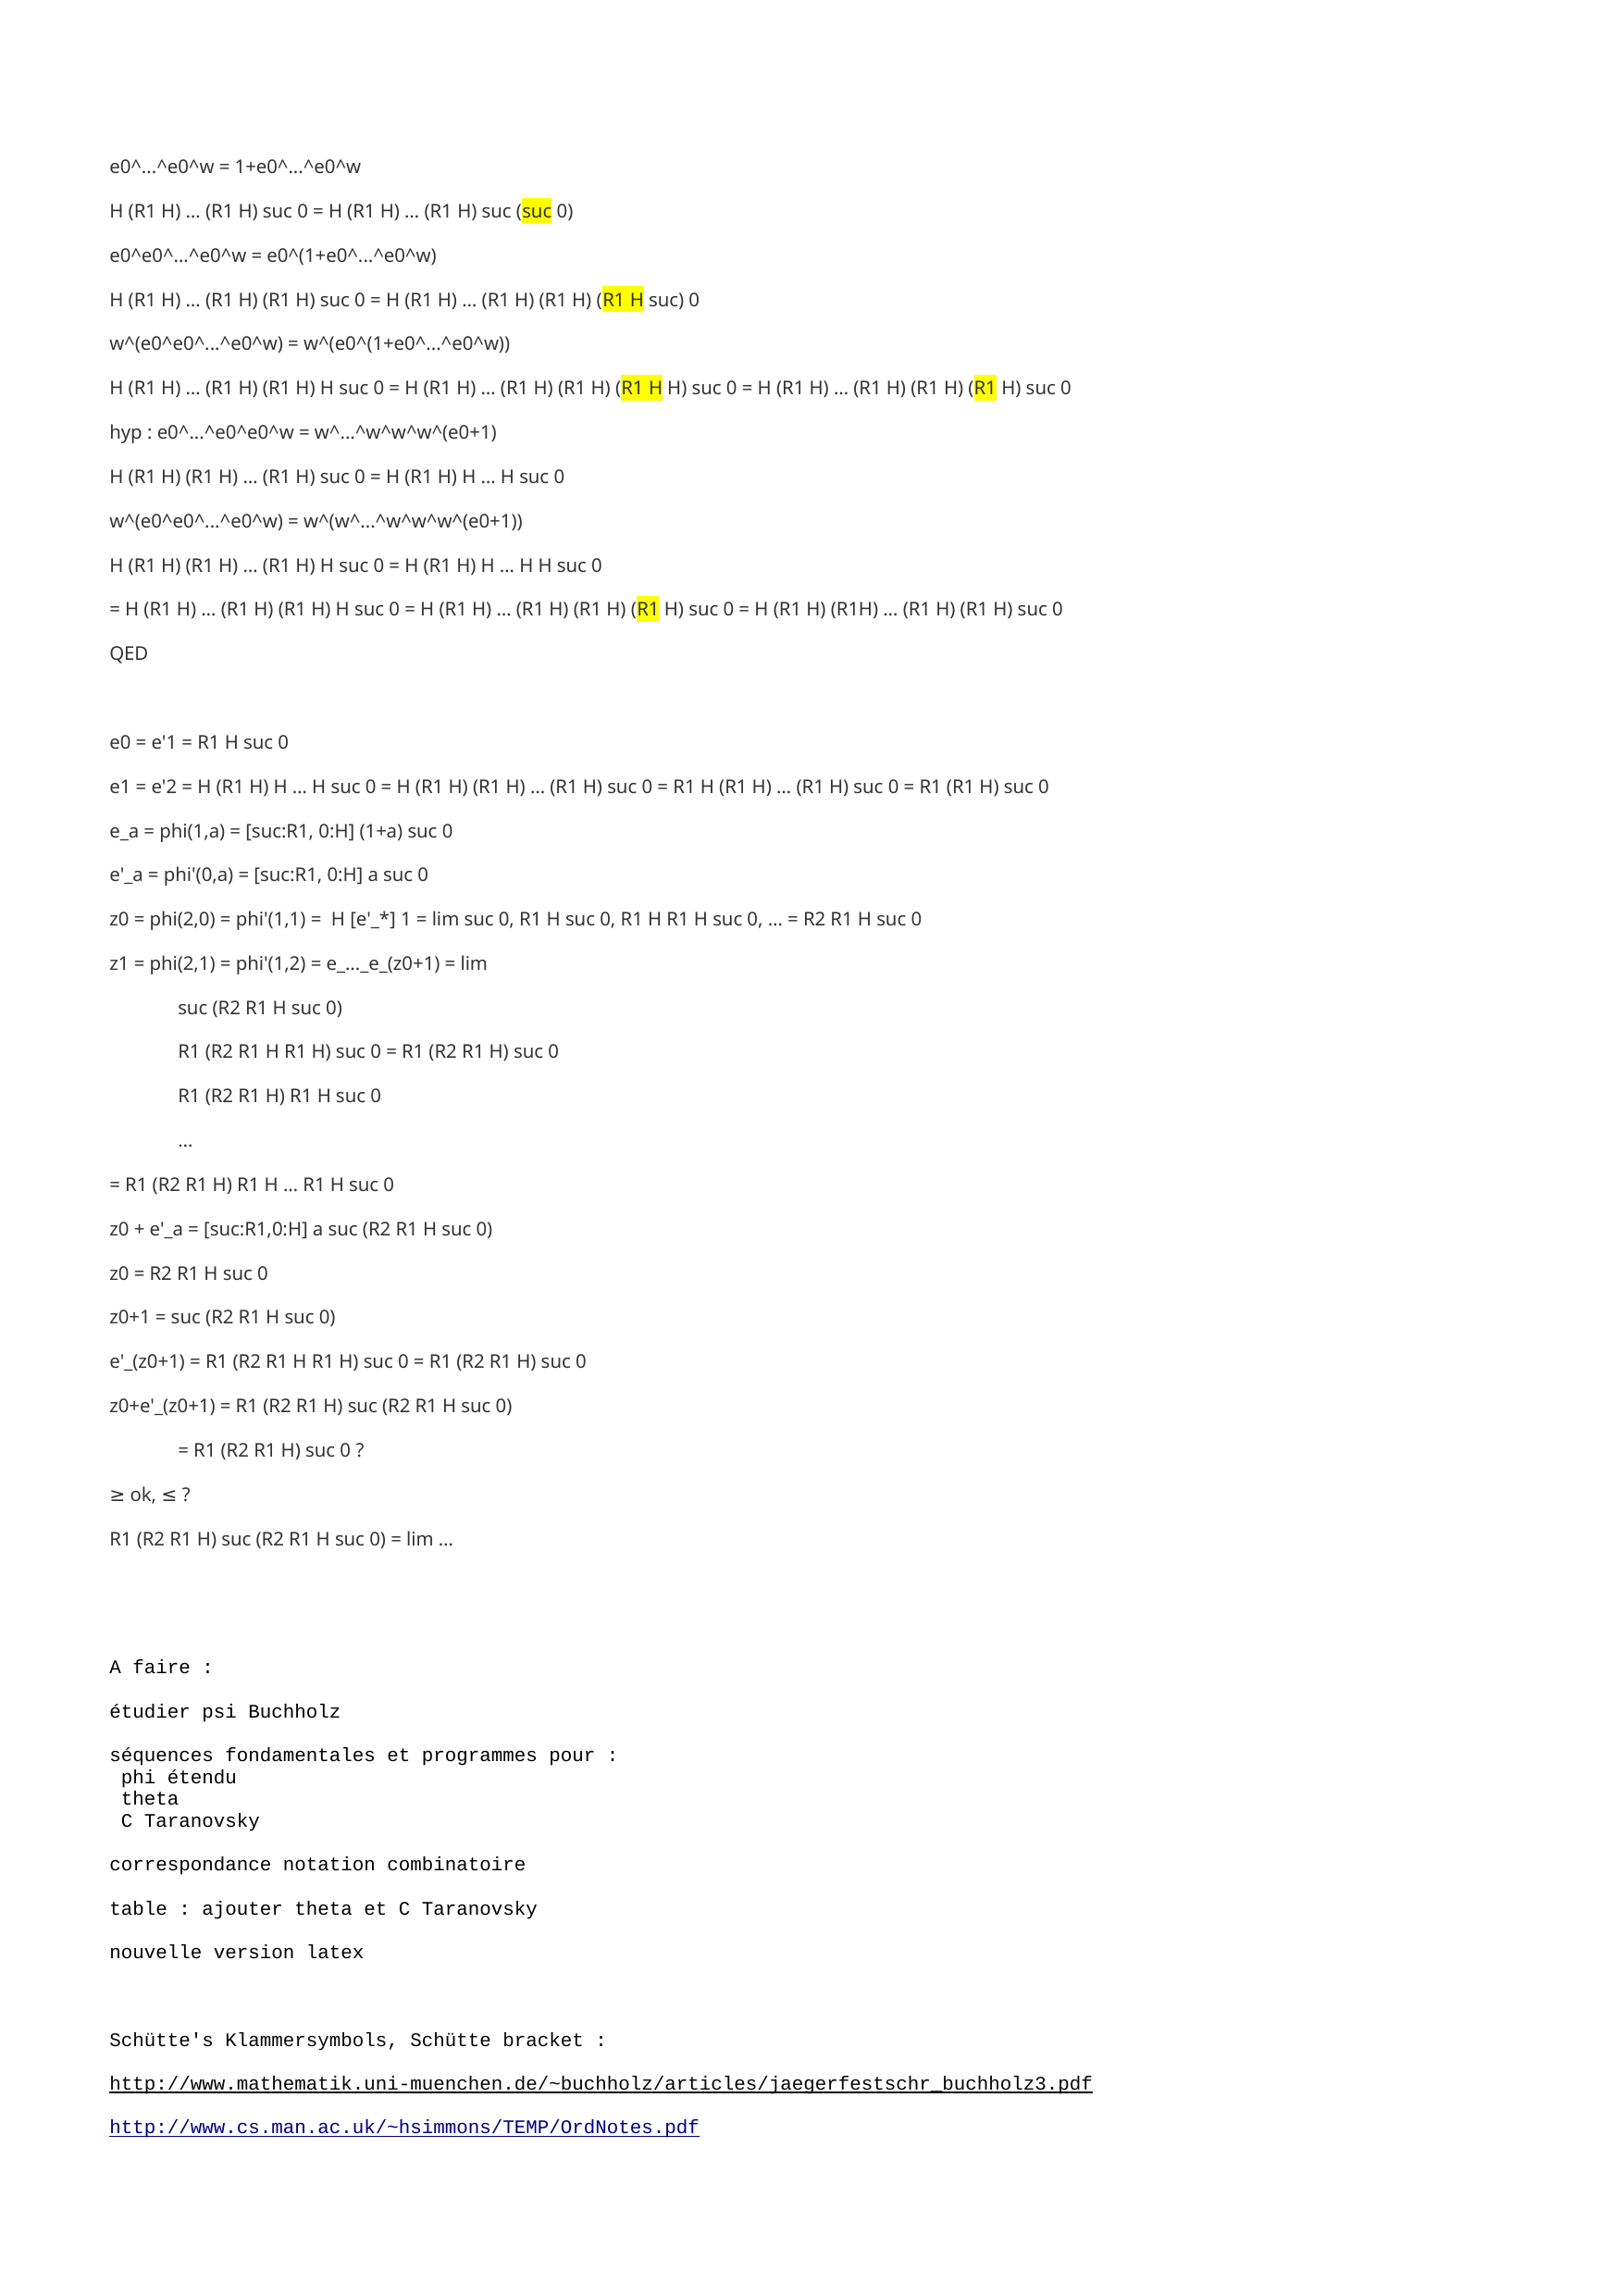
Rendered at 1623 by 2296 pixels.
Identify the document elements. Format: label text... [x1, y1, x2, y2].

text H (R1 H) … (R1 H) (R1 H) suc 0 = H (R1 H) … (R1 H) (R1 H) (R1 H suc) 0 [109, 286, 1514, 312]
text z0+1 = suc (R2 R1 H suc 0) [109, 1304, 1514, 1330]
text e_a = phi(1,a) = [suc:R1, 0:H] (1+a) suc 0 [109, 817, 1514, 843]
text R1 (R2 R1 H) suc (R2 R1 H suc 0) = lim … [109, 1525, 1514, 1551]
text séquences fondamentales et programmes pour : [109, 1745, 1514, 1768]
text http://www.mathematik.uni-muenchen.de/~buchholz/articles/jaegerfestschr_buchholz3.pdf [109, 2074, 1514, 2095]
text w^(e0^e0^...^e0^w) = w^(w^...^w^w^w^(e0+1)) [109, 507, 1514, 533]
text w^(e0^e0^...^e0^w) = w^(e0^(1+e0^...^e0^w)) [109, 330, 1514, 356]
text e0 = e'1 = R1 H suc 0 [109, 728, 1514, 754]
text A faire : [109, 1658, 1514, 1680]
text z0 = phi(2,0) = phi'(1,1) = H [e'_*] 1 = lim suc 0, R1 H suc 0, R1 H R1 H suc 0, … = R2 R1 H suc 0 [109, 906, 1514, 931]
text = R1 (R2 R1 H) R1 H … R1 H suc 0 [109, 1172, 1514, 1197]
text H (R1 H) (R1 H) … (R1 H) suc 0 = H (R1 H) H … H suc 0 [109, 464, 1514, 489]
text R1 (R2 R1 H R1 H) suc 0 = R1 (R2 R1 H) suc 0 [109, 1038, 1514, 1064]
text QED [109, 640, 1514, 665]
text theta [109, 1789, 1514, 1811]
text z1 = phi(2,1) = phi'(1,2) = e_..._e_(z0+1) = lim [109, 950, 1514, 975]
text H (R1 H) … (R1 H) (R1 H) H suc 0 = H (R1 H) … (R1 H) (R1 H) (R1 H H) suc 0 = H (R1 H) … (R1 H) (R1 H) (R1 H) suc 0 [109, 375, 1514, 401]
text C Taranovsky [109, 1811, 1514, 1833]
text hyp : e0^...^e0^e0^w = w^...^w^w^w^(e0+1) [109, 419, 1514, 445]
text ≥ ok, ≤ ? [109, 1481, 1514, 1507]
text suc (R2 R1 H suc 0) [109, 994, 1514, 1020]
text z0 + e'_a = [suc:R1,0:H] a suc (R2 R1 H suc 0) [109, 1215, 1514, 1241]
text = H (R1 H) … (R1 H) (R1 H) H suc 0 = H (R1 H) … (R1 H) (R1 H) (R1 H) suc 0 = H (R1 H) (R1H) … (R1 H) (R1 H) suc 0 [109, 596, 1514, 622]
text e'_a = phi'(0,a) = [suc:R1, 0:H] a suc 0 [109, 862, 1514, 887]
text z0+e'_(z0+1) = R1 (R2 R1 H) suc (R2 R1 H suc 0) [109, 1393, 1514, 1418]
text table : ajouter theta et C Taranovsky [109, 1899, 1514, 1920]
text R1 (R2 R1 H) R1 H suc 0 [109, 1083, 1514, 1109]
text e1 = e'2 = H (R1 H) H … H suc 0 = H (R1 H) (R1 H) … (R1 H) suc 0 = R1 H (R1 H) … (R1 H) suc 0 = R1 (R1 H) suc 0 [109, 773, 1514, 799]
text http://www.cs.man.ac.uk/~hsimmons/TEMP/OrdNotes.pdf [109, 2117, 1514, 2140]
text e'_(z0+1) = R1 (R2 R1 H R1 H) suc 0 = R1 (R2 R1 H) suc 0 [109, 1348, 1514, 1373]
text H (R1 H) (R1 H) … (R1 H) H suc 0 = H (R1 H) H … H H suc 0 [109, 552, 1514, 577]
text nouvelle version latex [109, 1942, 1514, 1965]
text = R1 (R2 R1 H) suc 0 ? [109, 1436, 1514, 1462]
text … [109, 1127, 1514, 1153]
text Schütte's Klammersymbols, Schütte bracket : [109, 2029, 1514, 2052]
text z0 = R2 R1 H suc 0 [109, 1260, 1514, 1285]
text correspondance notation combinatoire [109, 1855, 1514, 1877]
text e0^...^e0^w = 1+e0^...^e0^w [109, 154, 1514, 180]
text phi étendu [109, 1768, 1514, 1789]
text e0^e0^...^e0^w = e0^(1+e0^...^e0^w) [109, 242, 1514, 267]
text étudier psi Buchholz [109, 1702, 1514, 1723]
text H (R1 H) … (R1 H) suc 0 = H (R1 H) … (R1 H) suc (suc 0) [109, 198, 1514, 223]
